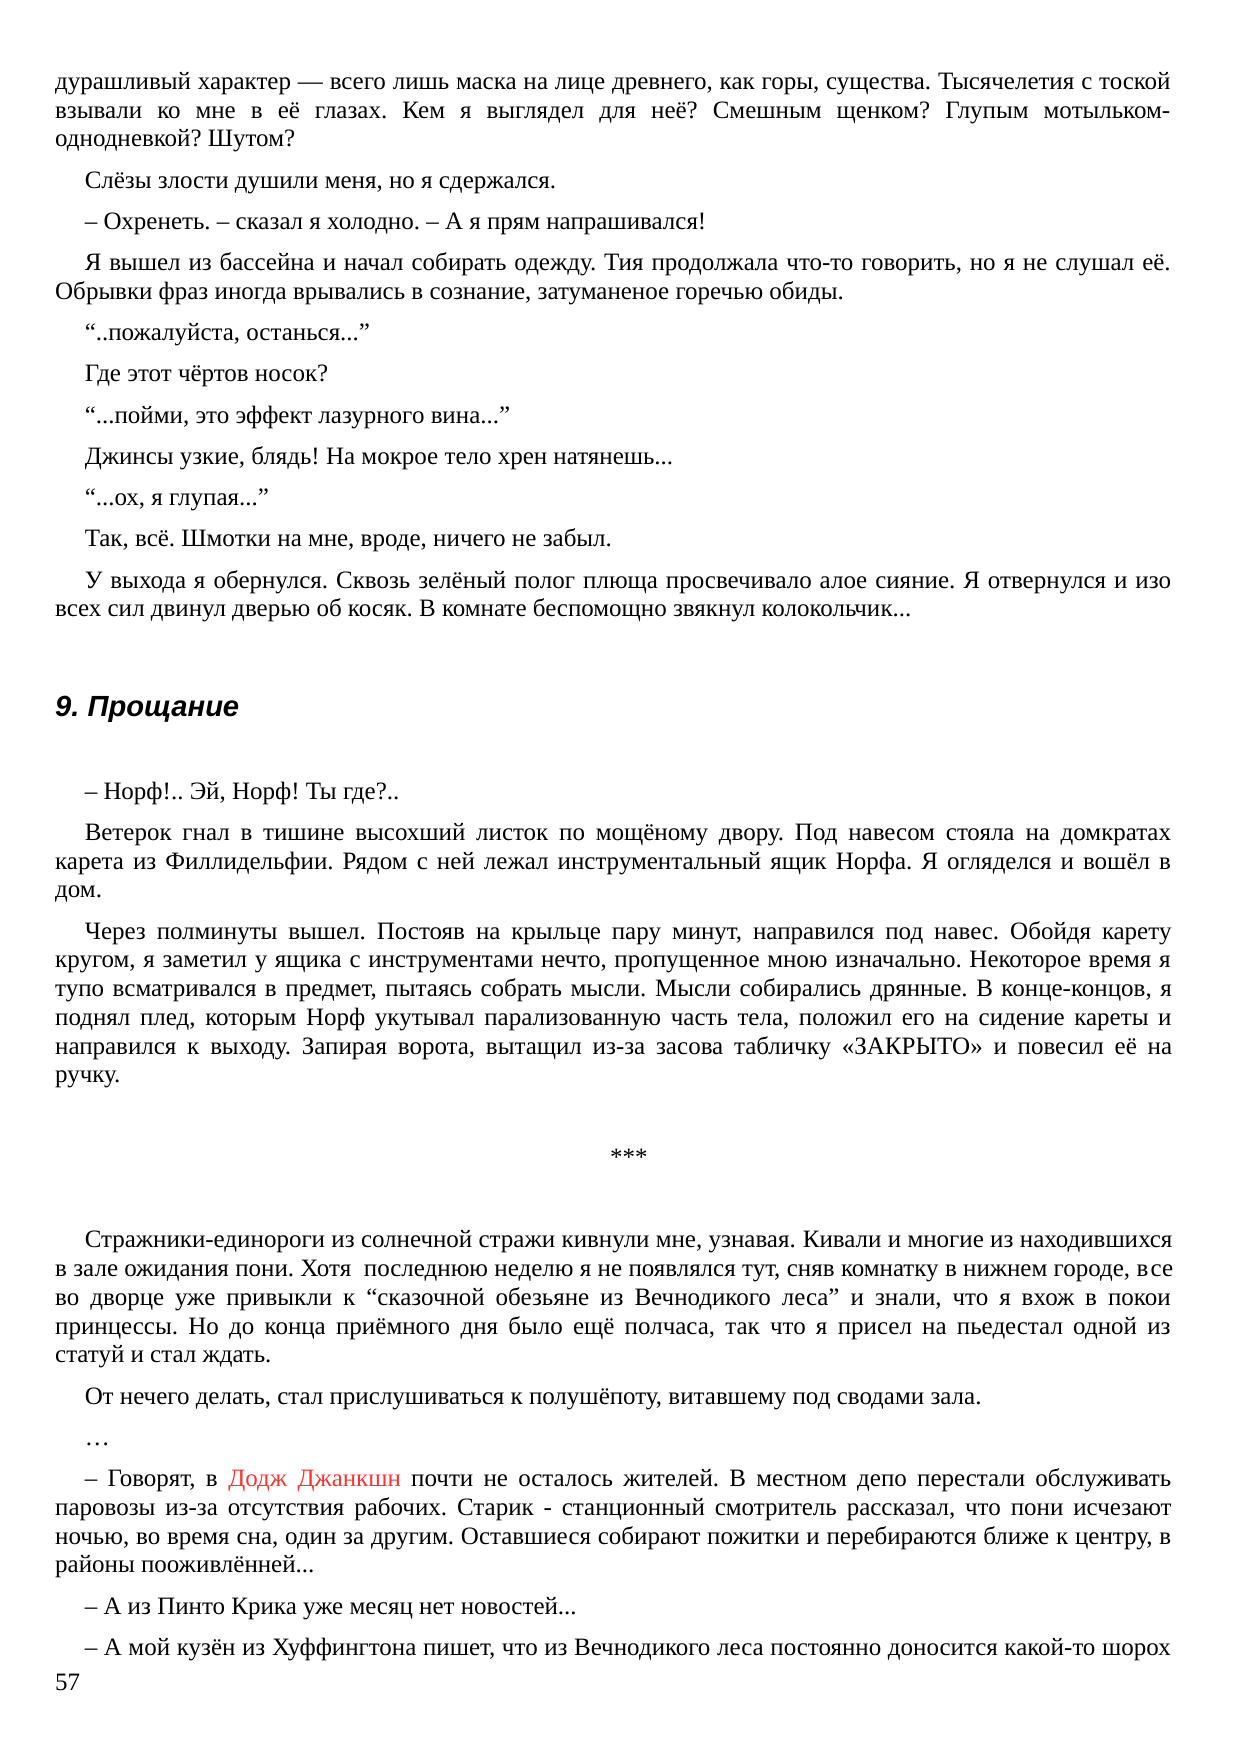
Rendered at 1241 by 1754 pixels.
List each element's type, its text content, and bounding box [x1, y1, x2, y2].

text Джинсы узкие, блядь! На мокрое тело хрен натянешь... [55, 441, 1173, 470]
text “..пожалуйста, останься...” [55, 317, 1173, 346]
text Ветерок гнал в тишине высохший листок по мощёному двору. Под навесом стояла на домкратах карета из Филлидельфии. Рядом с ней лежал инструментальный ящик Норфа. Я огляделся и вошёл в дом. [55, 817, 1173, 903]
text *** [55, 1142, 1173, 1171]
text Стражники-единороги из солнечной стражи кивнули мне, узнавая. Кивали и многие из находившихся в зале ожидания пони. Хотя последнюю неделю я не появлялся тут, сняв комнатку в нижнем городе, все во дворце уже привыкли к “сказочной обезьяне из Вечнодикого леса” и знали, что я вхож в покои принцессы. Но до конца приёмного дня было ещё полчаса, так что я присел на пьедестал одной из статуй и стал ждать. [55, 1224, 1173, 1368]
text – Охренеть. – сказал я холодно. – А я прям напрашивался! [55, 206, 1173, 235]
text – Говорят, в Додж Джанкшн почти не осталось жителей. В местном депо перестали обслуживать паровозы из-за отсутствия рабочих. Старик - станционный смотритель рассказал, что пони исчезают ночью, во время сна, один за другим. Оставшиеся собирают пожитки и перебираются ближе к центру, в районы пооживлённей... [55, 1463, 1173, 1578]
text Так, всё. Шмотки на мне, вроде, ничего не забыл. [55, 523, 1173, 552]
text “...пойми, это эффект лазурного вина...” [55, 400, 1173, 428]
text От нечего делать, стал прислушиваться к полушёпоту, витавшему под сводами зала. [55, 1381, 1173, 1409]
text … [55, 1422, 1173, 1451]
text У выхода я обернулся. Сквозь зелёный полог плюща просвечивало алое сияние. Я отвернулся и изо всех сил двинул дверью об косяк. В комнате беспомощно звякнул колокольчик... [55, 565, 1173, 622]
text “...ох, я глупая...” [55, 482, 1173, 511]
text – А мой кузён из Хуффингтона пишет, что из Вечнодикого леса постоянно доносится какой-то шорох [55, 1632, 1173, 1661]
text – А из Пинто Крика уже месяц нет новостей... [55, 1591, 1173, 1619]
text Я вышел из бассейна и начал собирать одежду. Тия продолжала что-то говорить, но я не слушал её. Обрывки фраз иногда врывались в сознание, затуманеное горечью обиды. [55, 247, 1173, 305]
text Через полминуты вышел. Постояв на крыльце пару минут, направился под навес. Обойдя карету кругом, я заметил у ящика с инструментами нечто, пропущенное мною изначально. Некоторое время я тупо всматривался в предмет, пытаясь собрать мысли. Мысли собирались дрянные. В конце-концов, я поднял плед, которым Норф укутывал парализованную часть тела, положил его на сидение кареты и направился к выходу. Запирая ворота, вытащил из-за засова табличку «ЗАКРЫТО» и повесил её на ручку. [55, 916, 1173, 1088]
text – Норф!.. Эй, Норф! Ты где?.. [55, 776, 1173, 804]
text Слёзы злости душили меня, но я сдержался. [55, 165, 1173, 193]
text дурашливый характер — всего лишь маска на лице древнего, как горы, существа. Тысячелетия с тоской взывали ко мне в её глазах. Кем я выглядел для неё? Смешным щенком? Глупым мотыльком-однодневкой? Шутом? [55, 66, 1173, 152]
subtitle 9. Прощание [55, 688, 1173, 722]
text Где этот чёртов носок? [55, 358, 1173, 387]
